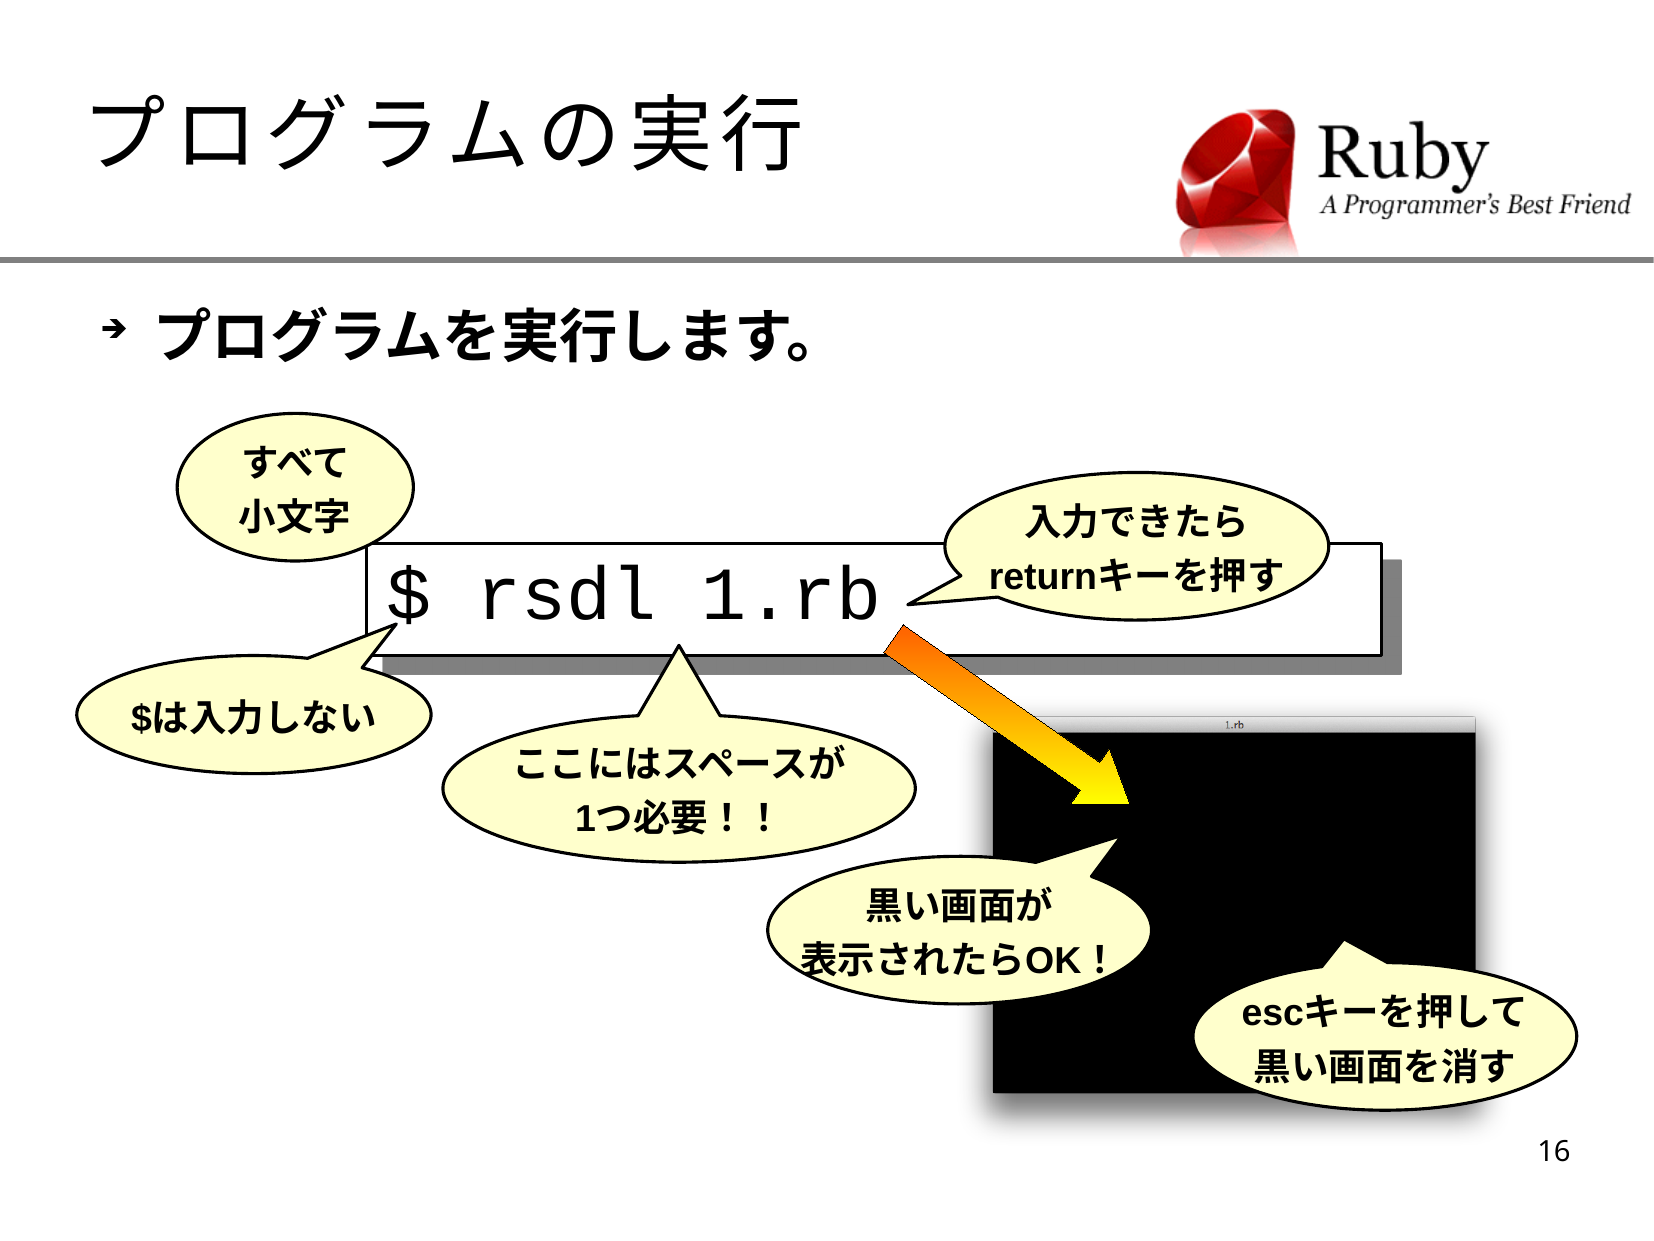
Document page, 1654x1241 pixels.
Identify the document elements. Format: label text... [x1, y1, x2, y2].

list プログラムを実行します。 [82, 290, 1571, 1109]
text_box [883, 624, 1131, 805]
text_box ここにはスペースが 1つ必要！！ [442, 645, 916, 863]
text_box $は入力しない [76, 623, 432, 774]
picture [1160, 82, 1654, 257]
title プログラムの実行 [82, 49, 1152, 207]
text_box escキーを押して 黒い画面を消す [1192, 938, 1577, 1111]
text_box 黒い画面が 表示されたらOK！ [767, 835, 1152, 1004]
list プログラムを実行します。 [1432, 1056, 1571, 1109]
text_box 入力できたら returnキーを押す [907, 472, 1329, 621]
text_box すべて 小文字 [177, 413, 414, 562]
picture [950, 1109, 1518, 1152]
